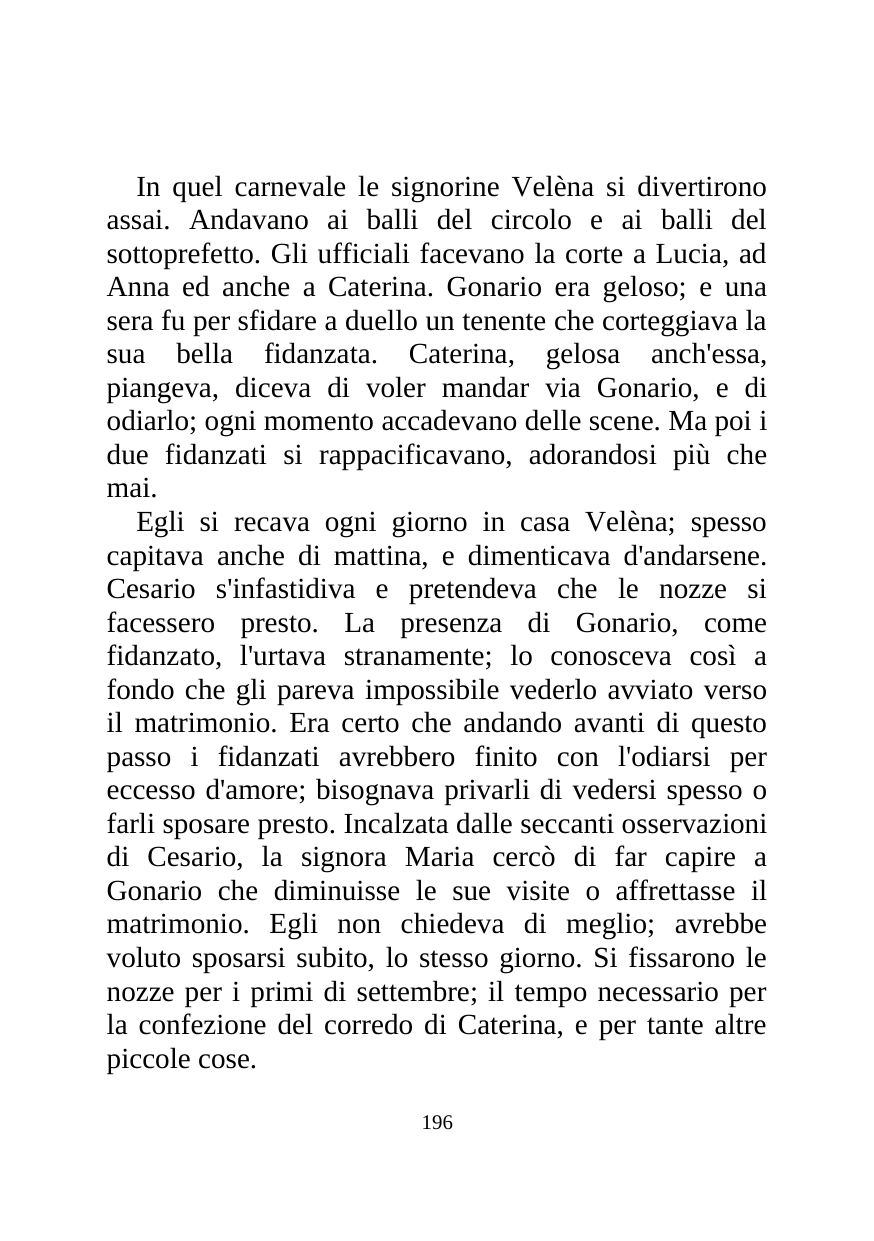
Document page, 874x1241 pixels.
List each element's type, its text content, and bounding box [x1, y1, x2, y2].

text Egli si recava ogni giorno in casa Velèna; spesso capitava anche di mattina, e dimenticava d'andarsene. Cesario s'infastidiva e pretendeva che le nozze si facessero presto. La presenza di Gonario, come fidanzato, l'urtava stranamente; lo conosceva così a fondo che gli pareva impossibile vederlo avviato verso il matrimonio. Era certo che andando avanti di questo passo i fidanzati avrebbero finito con l'odiarsi per eccesso d'amore; bisognava privarli di vedersi spesso o farli sposare presto. Incalzata dalle seccanti osservazioni di Cesario, la signora Maria cercò di far capire a Gonario che diminuisse le sue visite o affrettasse il matrimonio. Egli non chiedeva di meglio; avrebbe voluto sposarsi subito, lo stesso giorno. Si fissarono le nozze per i primi di settembre; il tempo necessario per la confezione del corredo di Caterina, e per tante altre piccole cose. [106, 504, 768, 1074]
text In quel carnevale le signorine Velèna si divertirono assai. Andavano ai balli del circolo e ai balli del sottoprefetto. Gli ufficiali facevano la corte a Lucia, ad Anna ed anche a Caterina. Gonario era geloso; e una sera fu per sfidare a duello un tenente che corteggiava la sua bella fidanzata. Caterina, gelosa anch'essa, piangeva, diceva di voler mandar via Gonario, e di odiarlo; ogni momento accadevano delle scene. Ma poi i due fidanzati si rappacificavano, adorandosi più che mai. [106, 169, 768, 504]
